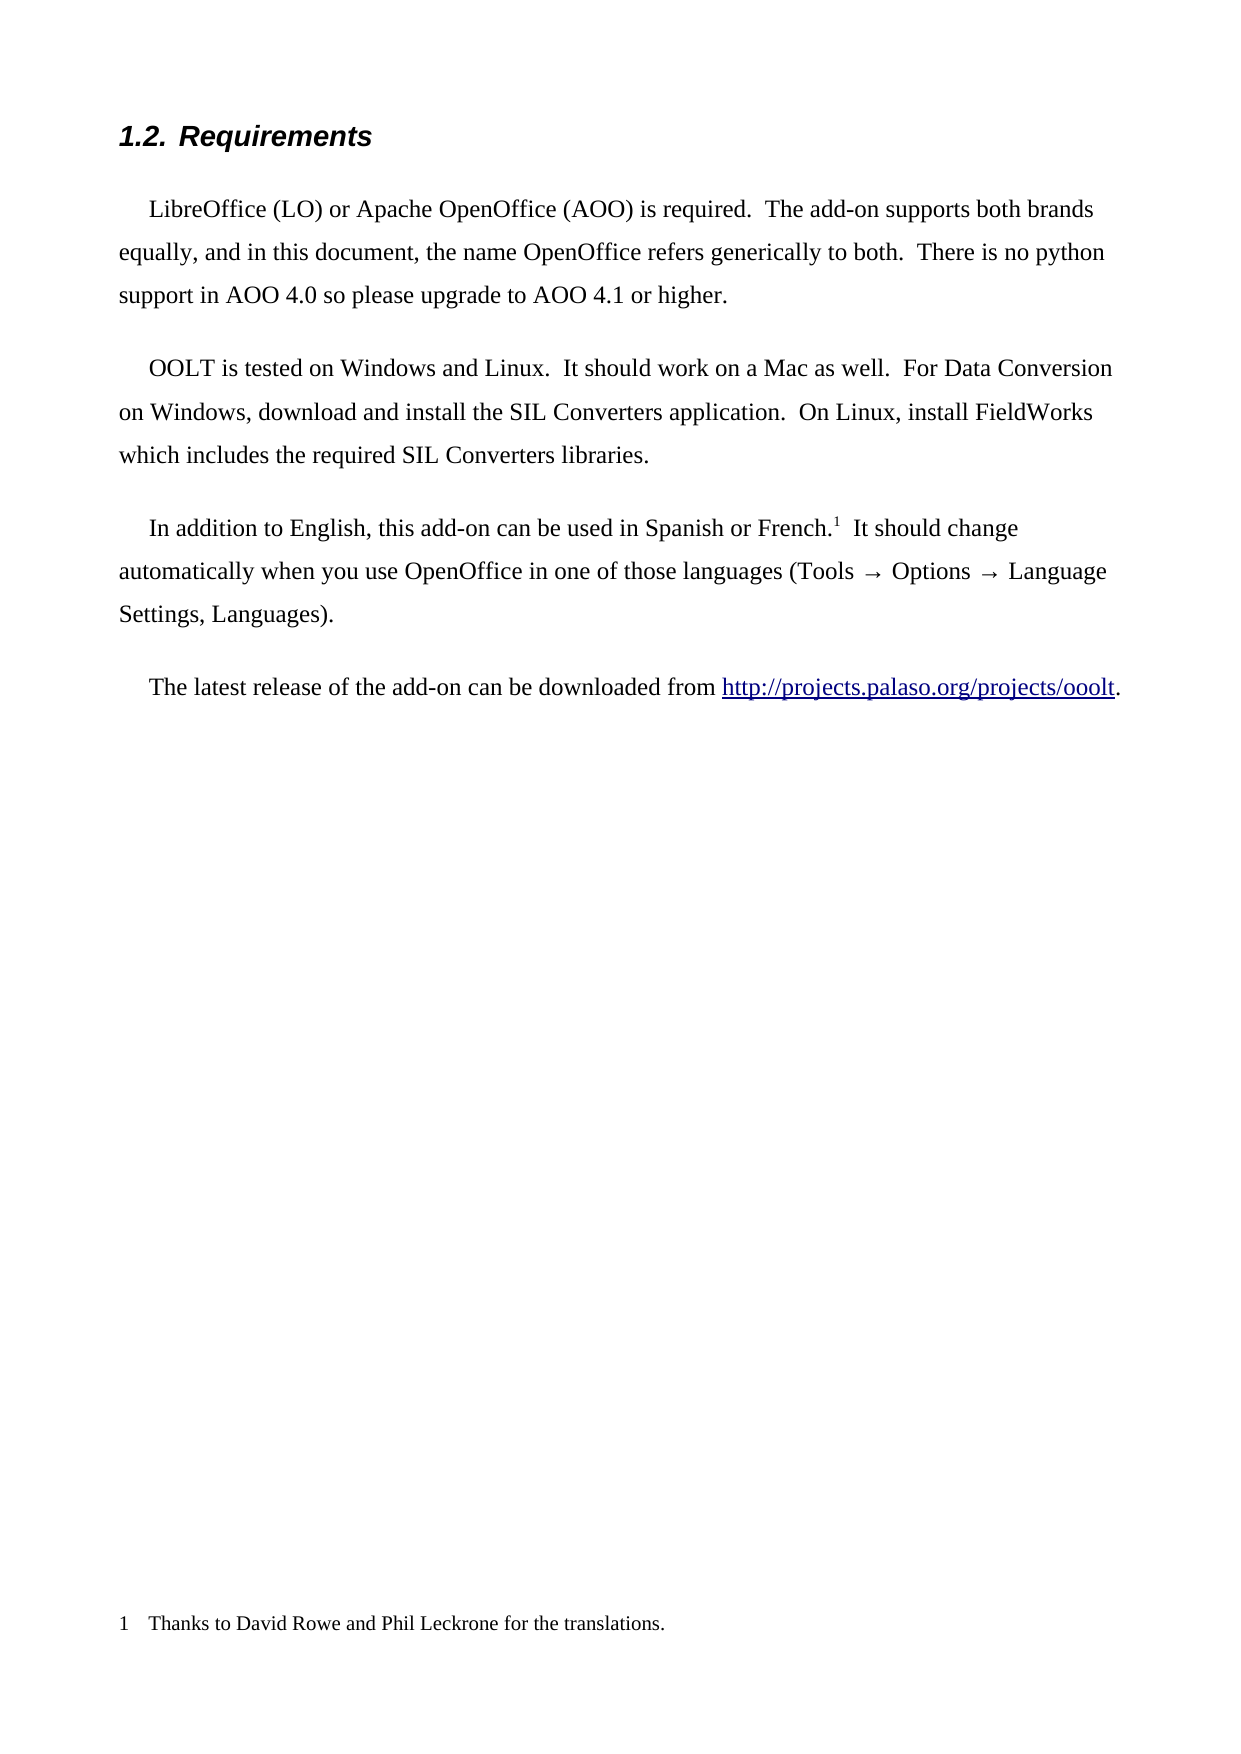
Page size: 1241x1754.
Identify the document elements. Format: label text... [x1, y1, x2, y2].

text Thanks to David Rowe and Phil Leckrone for the translations. [118, 1611, 1122, 1635]
text LibreOffice (LO) or Apache OpenOffice (AOO) is required. The add-on supports both brands equally, and in this document, the name OpenOffice refers generically to both. There is no python support in AOO 4.0 so please upgrade to AOO 4.1 or higher. [118, 194, 1122, 309]
text In addition to English, this add-on can be used in Spanish or French. It should change automatically when you use OpenOffice in one of those languages (Tools → Options → Language Settings, Languages). [118, 513, 1122, 628]
text The latest release of the add-on can be downloaded from http://projects.palaso.org/projects/ooolt. [118, 672, 1122, 701]
text OOLT is tested on Windows and Linux. It should work on a Mac as well. For Data Conversion on Windows, download and install the SIL Converters application. On Linux, install FieldWorks which includes the required SIL Converters libraries. [118, 353, 1122, 468]
subtitle Requirements [118, 118, 1122, 152]
